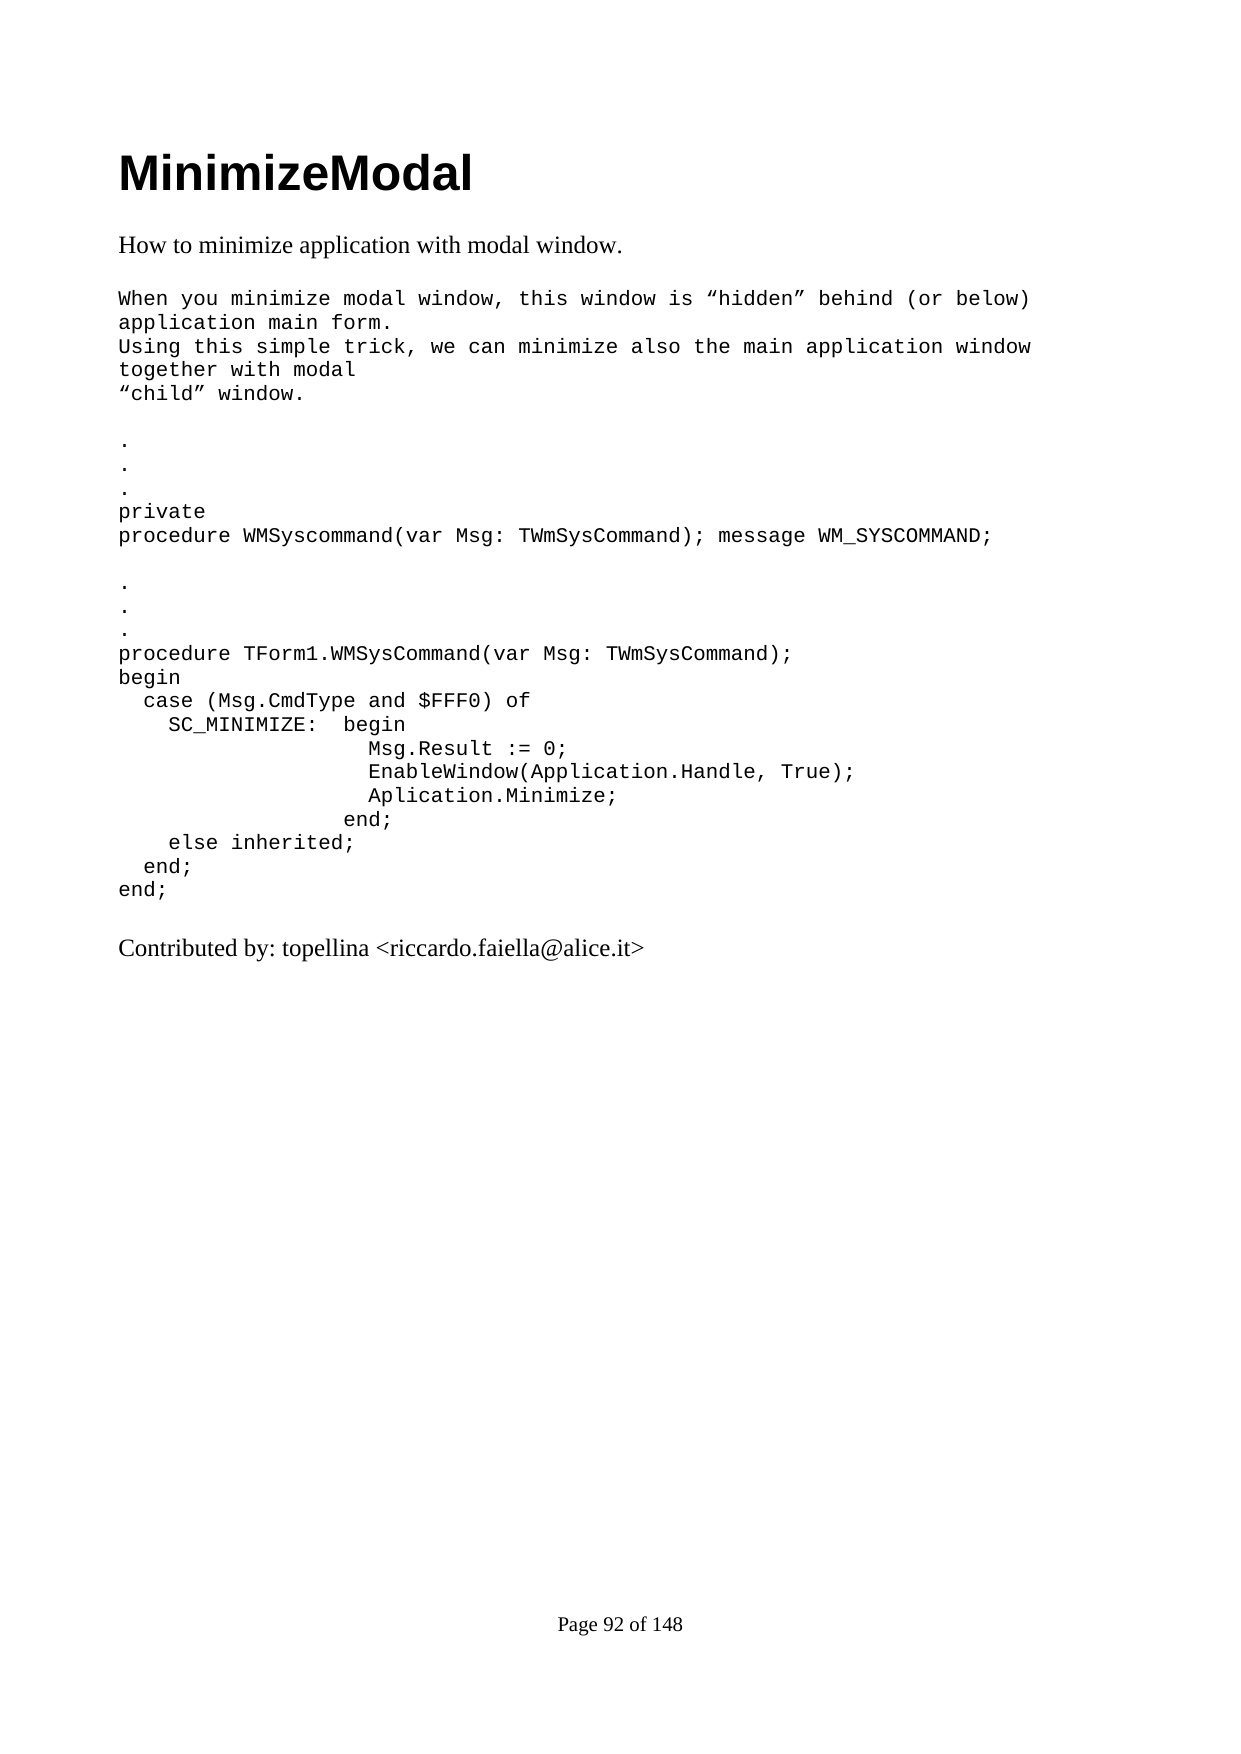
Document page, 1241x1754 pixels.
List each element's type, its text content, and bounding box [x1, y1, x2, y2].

subtitle MinimizeModal [118, 143, 1122, 201]
text Aplication.Minimize; [118, 785, 1122, 808]
text . [118, 477, 1122, 501]
text case (Msg.CmdType and $FFF0) of [118, 690, 1122, 714]
text procedure WMSyscommand(var Msg: TWmSysCommand); message WM_SYSCOMMAND; [118, 525, 1122, 548]
text “child” window. [118, 383, 1122, 407]
text Using this simple trick, we can minimize also the main application window together with modal [118, 336, 1122, 383]
text begin [118, 667, 1122, 690]
text end; [118, 808, 1122, 832]
text . [118, 454, 1122, 477]
text . [118, 619, 1122, 643]
text Msg.Result := 0; [118, 738, 1122, 761]
text else inherited; [118, 832, 1122, 856]
text end; [118, 856, 1122, 879]
text procedure TForm1.WMSysCommand(var Msg: TWmSysCommand); [118, 643, 1122, 667]
text EnableWindow(Application.Handle, True); [118, 761, 1122, 785]
text . [118, 572, 1122, 596]
text private [118, 501, 1122, 525]
text end; [118, 879, 1122, 903]
text SC_MINIMIZE: begin [118, 714, 1122, 738]
text How to minimize application with modal window. [118, 230, 1122, 259]
text . [118, 596, 1122, 619]
text . [118, 430, 1122, 454]
text Contributed by: topellina <riccardo.faiella@alice.it> [118, 933, 1122, 961]
text When you minimize modal window, this window is “hidden” behind (or below) application main form. [118, 288, 1122, 336]
